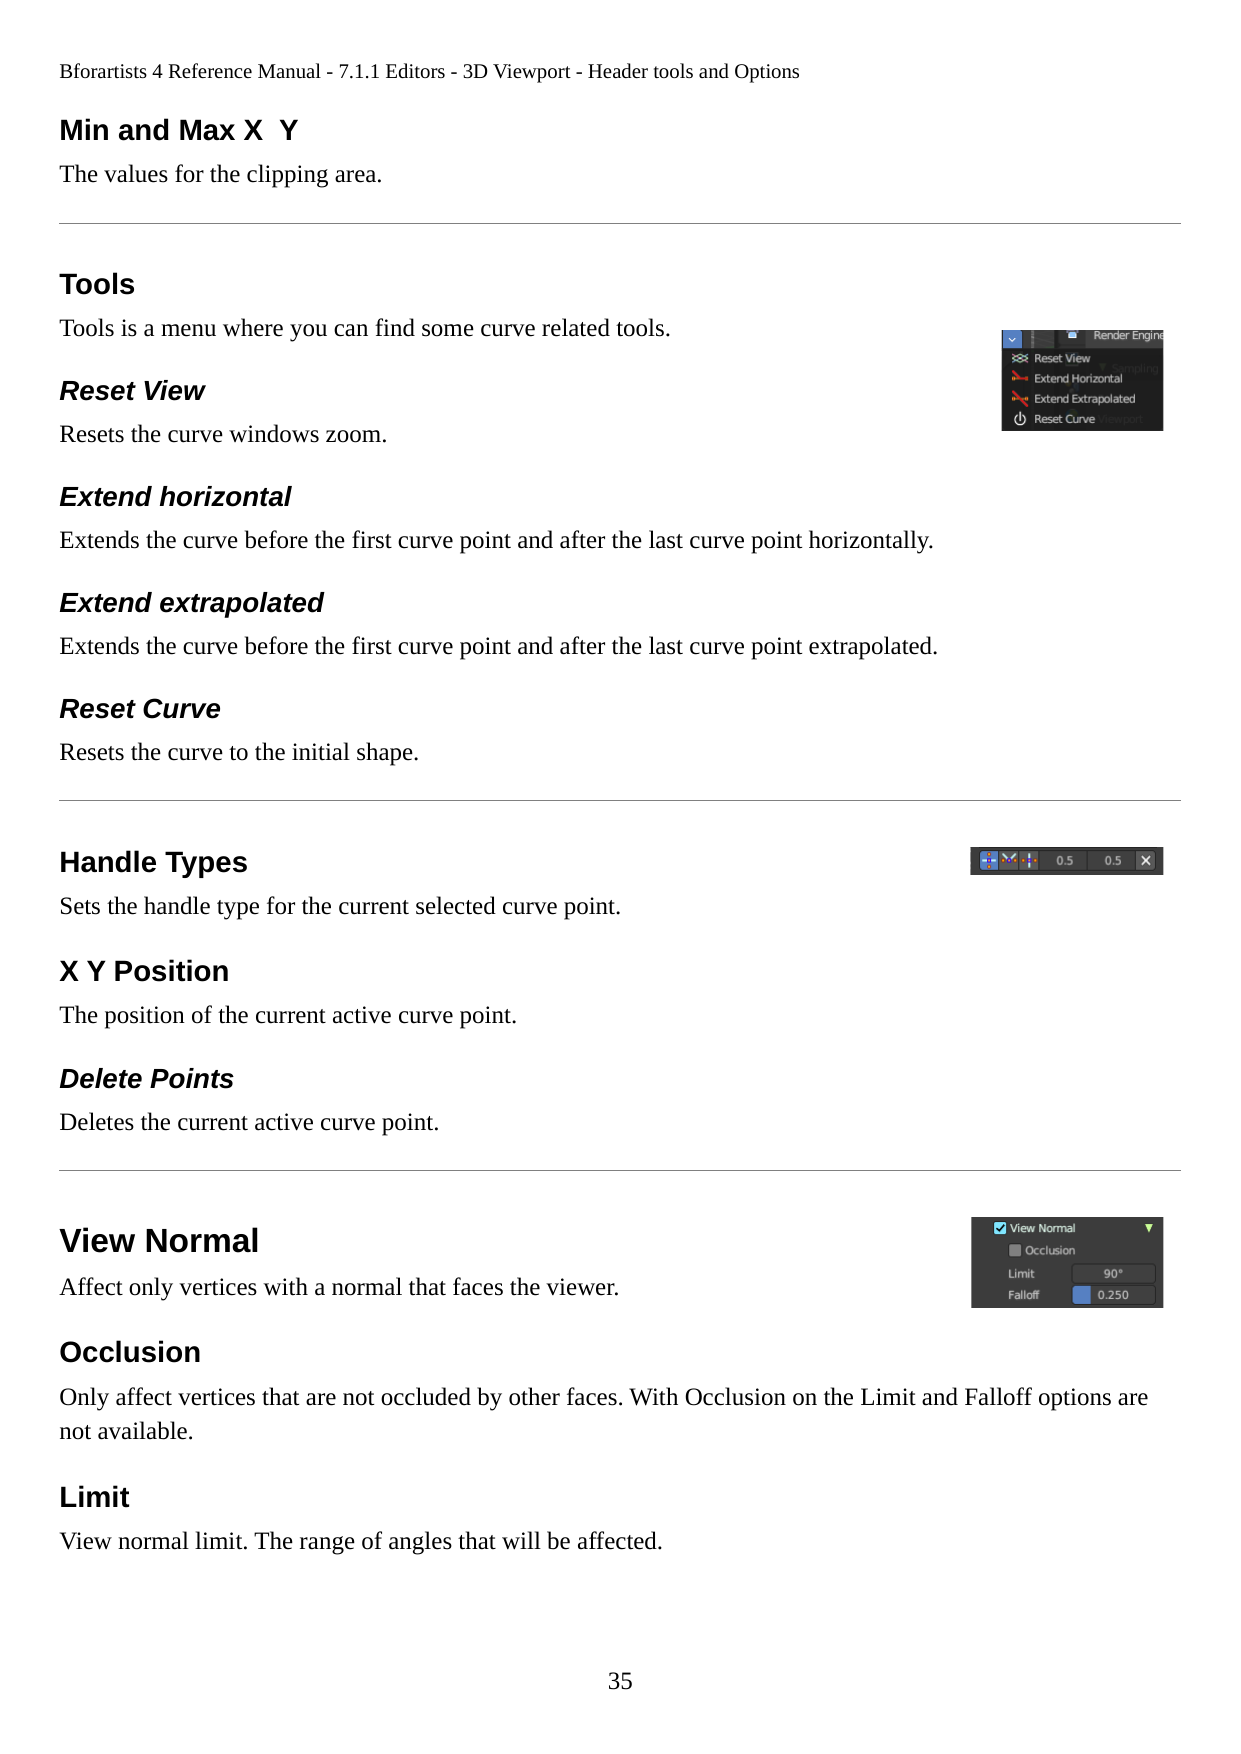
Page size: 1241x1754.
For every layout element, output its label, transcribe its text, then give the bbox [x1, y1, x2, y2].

subtitle Extend extrapolated [59, 586, 1181, 618]
picture [971, 1217, 1164, 1308]
text Resets the curve windows zoom. [59, 419, 1181, 448]
subtitle Handle Types [59, 844, 1181, 878]
text Extends the curve before the first curve point and after the last curve point extrapolated. [59, 631, 1181, 659]
subtitle Occlusion [59, 1335, 1181, 1369]
text Deletes the current active curve point. [59, 1107, 1181, 1135]
subtitle Tools [59, 267, 1181, 300]
text Resets the curve to the initial shape. [59, 737, 1181, 765]
subtitle [1164, 374, 1181, 406]
text The values for the clipping area. [59, 159, 1181, 188]
subtitle View Normal [59, 1221, 971, 1259]
text Only affect vertices that are not occluded by other faces. With Occlusion on the Limit and Falloff options are not available. [59, 1382, 1181, 1445]
subtitle Min and Max X Y [59, 113, 1181, 146]
subtitle Limit [59, 1480, 1181, 1513]
text View normal limit. The range of angles that will be affected. [59, 1526, 1181, 1555]
picture [1001, 330, 1164, 431]
subtitle Reset Curve [59, 692, 1181, 724]
subtitle Reset View [59, 374, 1001, 406]
subtitle Extend horizontal [59, 480, 1181, 512]
text The position of the current active curve point. [59, 1001, 1181, 1029]
text Tools is a menu where you can find some curve related tools. [59, 313, 1181, 342]
subtitle Delete Points [59, 1062, 1181, 1094]
text Sets the handle type for the current selected curve point. [59, 891, 1181, 919]
subtitle X Y Position [59, 954, 1181, 988]
subtitle [1164, 1221, 1181, 1259]
picture [970, 847, 1164, 875]
text Affect only vertices with a normal that faces the viewer. [59, 1272, 971, 1301]
text Extends the curve before the first curve point and after the last curve point horizontally. [59, 525, 1181, 553]
